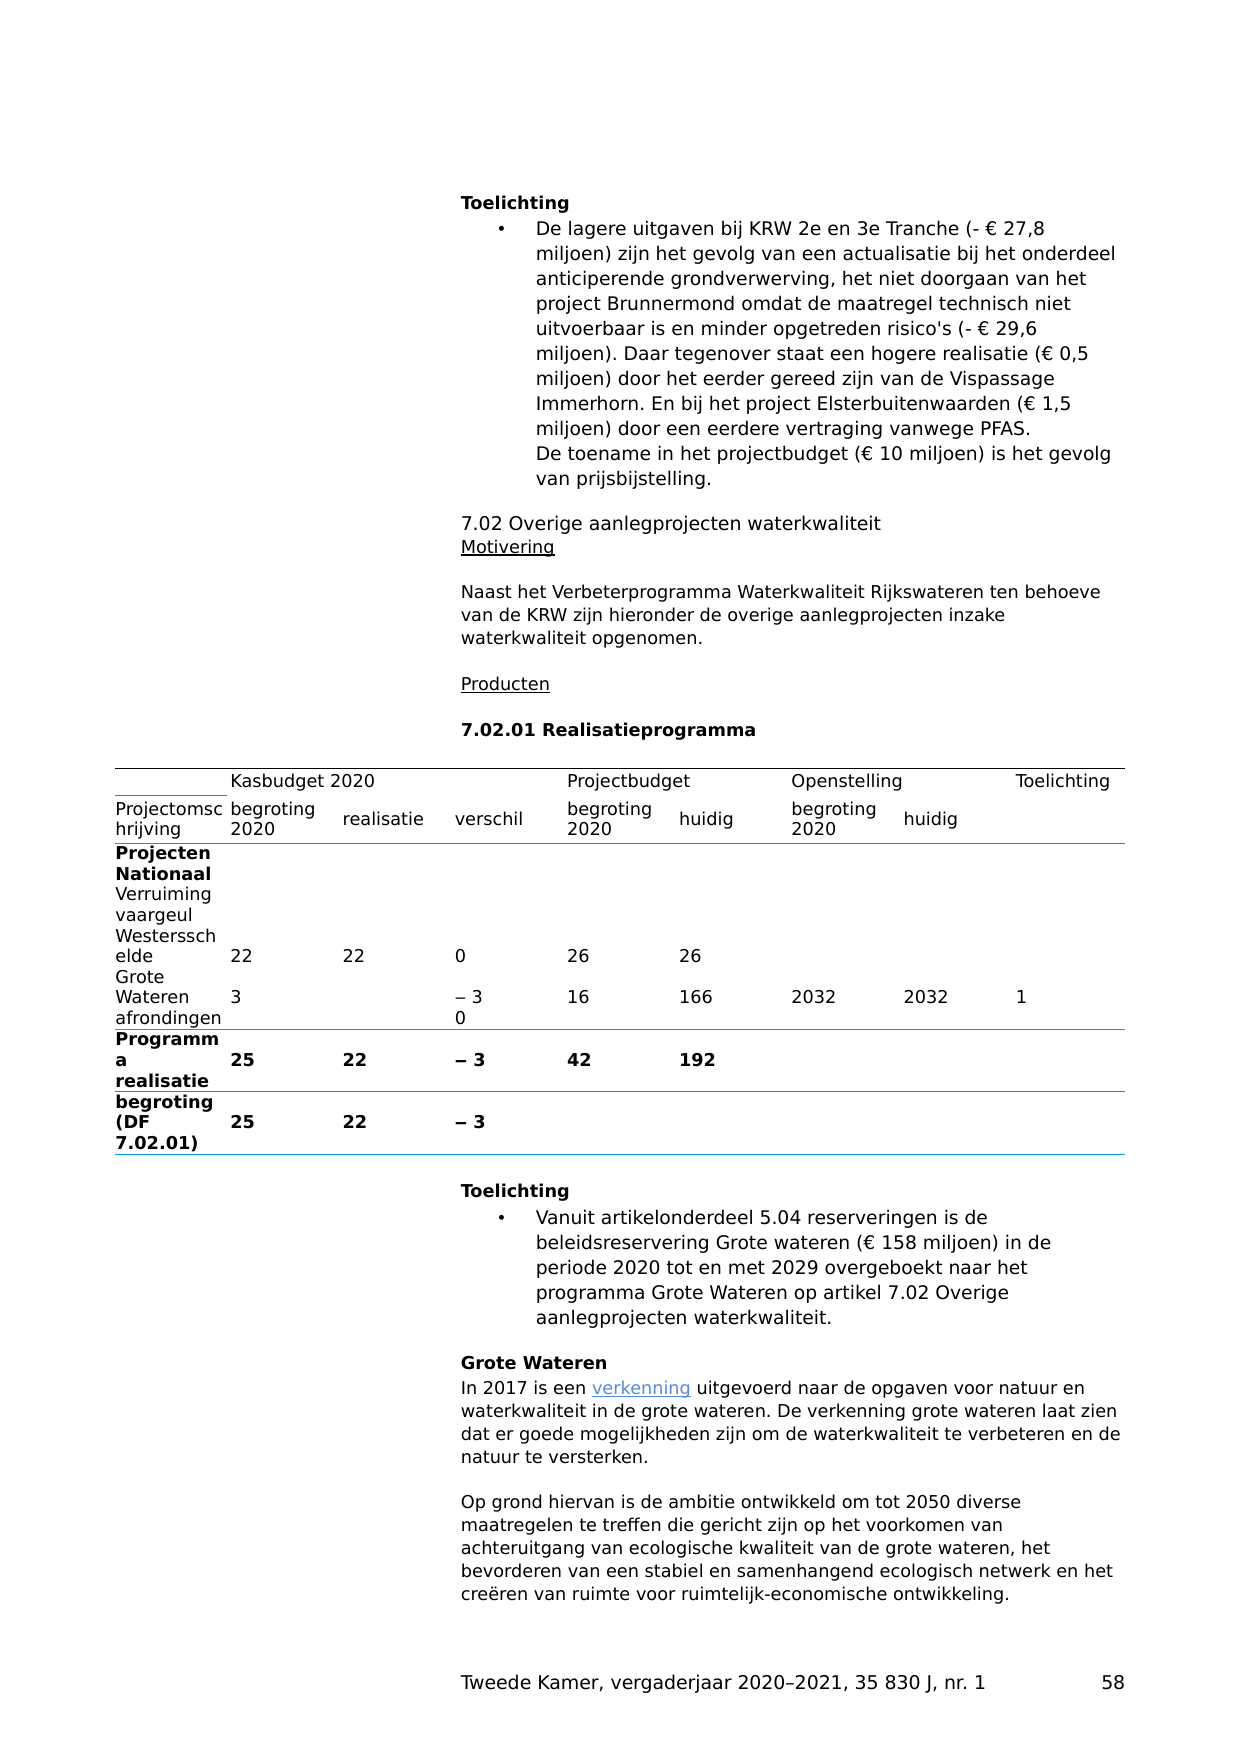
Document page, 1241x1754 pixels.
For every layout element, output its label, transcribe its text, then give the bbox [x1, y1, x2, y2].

table_cell Projecten Nationaal [115, 844, 227, 884]
table_cell Projectbudget [564, 769, 788, 795]
table_cell 2032 [900, 967, 1013, 1008]
table_cell huidig [676, 795, 788, 843]
table_cell [788, 844, 900, 884]
table_cell Projectomschrijving [115, 796, 227, 843]
table_cell [1013, 884, 1125, 967]
text Toelichting [461, 191, 1125, 214]
table_cell 22 [340, 1030, 452, 1091]
table_cell ‒ 3 [452, 1030, 564, 1091]
table_cell [676, 1008, 788, 1029]
table_cell [1013, 1008, 1125, 1029]
list De toename in het projectbudget (€ 10 miljoen) is het gevolg van prijsbijstelling. [498, 441, 1125, 491]
table_cell 0 [452, 1008, 564, 1029]
table_cell 26 [676, 884, 788, 967]
table_cell 26 [564, 884, 676, 967]
list De lagere uitgaven bij KRW 2e en 3e Tranche (- € 27,8 miljoen) zijn het gevolg van een actualisatie bij het onderdeel anticiperende grondverwerving, het niet doorgaan van het project Brunnermond omdat de maatregel technisch niet uitvoerbaar is en minder opgetreden risico's (- € 29,6 miljoen). Daar tegenover staat een hogere realisatie (€ 0,5 miljoen) door het eerder gereed zijn van de Vispassage Immerhorn. En bij het project Elsterbuitenwaarden (€ 1,5 miljoen) door een eerdere vertraging vanwege PFAS. [498, 216, 1125, 441]
table_cell [788, 1008, 900, 1029]
table_cell [227, 844, 339, 884]
table_cell [564, 844, 676, 884]
table_cell [564, 1092, 676, 1153]
text Toelichting [461, 1179, 1125, 1202]
text In 2017 is een verkenning uitgevoerd naar de opgaven voor natuur en waterkwaliteit in de grote wateren. De verkenning grote wateren laat zien dat er goede mogelijkheden zijn om de waterkwaliteit te verbeteren en de natuur te versterken. [461, 1376, 1125, 1468]
text Motivering [461, 535, 1125, 558]
table_cell [1013, 844, 1125, 884]
table_cell Kasbudget 2020 [227, 769, 564, 795]
table_cell [676, 1092, 788, 1153]
table_cell [900, 1008, 1013, 1029]
table_cell [340, 967, 452, 1008]
table_cell Openstelling [788, 769, 1013, 795]
table_cell [115, 769, 227, 795]
table_cell 0 [452, 884, 564, 967]
table_cell afrondingen [115, 1008, 227, 1029]
table_cell 22 [227, 884, 339, 967]
text 7.02.01 Realisatieprogramma [461, 718, 1125, 741]
table_cell 16 [564, 967, 676, 1008]
table_cell realisatie [340, 795, 452, 843]
table_cell ‒ 3 [452, 967, 564, 1008]
table_cell 25 [227, 1030, 339, 1091]
table_cell [900, 1092, 1013, 1153]
table_cell 25 [227, 1092, 339, 1153]
table_cell [227, 1008, 339, 1029]
table_cell 22 [340, 884, 452, 967]
table_cell [1013, 1092, 1125, 1153]
text Op grond hiervan is de ambitie ontwikkeld om tot 2050 diverse maatregelen te treffen die gericht zijn op het voorkomen van achteruitgang van ecologische kwaliteit van de grote wateren, het bevorderen van een stabiel en samenhangend ecologisch netwerk en het creëren van ruimte voor ruimtelijk-economische ontwikkeling. [461, 1491, 1125, 1605]
table_cell begroting (DF 7.02.01) [115, 1092, 227, 1153]
table_cell [340, 1008, 452, 1029]
table_cell huidig [900, 795, 1013, 843]
table_cell 1 [1013, 967, 1125, 1008]
table_cell Grote Wateren [115, 967, 227, 1008]
table_cell [900, 844, 1013, 884]
table_cell 42 [564, 1030, 676, 1091]
text Naast het Verbeterprogramma Waterkwaliteit Rijkswateren ten behoeve van de KRW zijn hieronder de overige aanlegprojecten inzake waterkwaliteit opgenomen. [461, 581, 1125, 649]
table_cell [900, 1030, 1013, 1091]
table_cell [788, 1092, 900, 1153]
table_cell [564, 1008, 676, 1029]
table_cell Toelichting [1013, 769, 1125, 795]
table_cell [676, 844, 788, 884]
text Grote Wateren [461, 1351, 1125, 1374]
text Producten [461, 672, 1125, 695]
list Vanuit artikelonderdeel 5.04 reserveringen is de beleidsreservering Grote wateren (€ 158 miljoen) in de periode 2020 tot en met 2029 overgeboekt naar het programma Grote Wateren op artikel 7.02 Overige aanlegprojecten waterkwaliteit. [498, 1204, 1125, 1329]
table_cell 22 [340, 1092, 452, 1153]
table_cell verschil [452, 795, 564, 843]
table_cell 2032 [788, 967, 900, 1008]
table_cell [1013, 795, 1125, 843]
table_cell begroting 2020 [564, 795, 676, 843]
table_cell Programma realisatie [115, 1030, 227, 1091]
table_cell [1013, 1030, 1125, 1091]
table_cell begroting 2020 [788, 795, 900, 843]
table_cell ‒ 3 [452, 1092, 564, 1153]
title 7.02 Overige aanlegprojecten waterkwaliteit [461, 513, 1125, 535]
table_cell [900, 884, 1013, 967]
table_cell 3 [227, 967, 339, 1008]
table_cell [452, 844, 564, 884]
table_cell [788, 1030, 900, 1091]
table_cell begroting 2020 [227, 795, 339, 843]
table_cell [340, 844, 452, 884]
table_cell Verruiming vaargeul Westersschelde [115, 884, 227, 967]
table_cell 166 [676, 967, 788, 1008]
table_cell 192 [676, 1030, 788, 1091]
table_cell [788, 884, 900, 967]
table_header Tabel 33 Projectoverzicht realisatieprogramma (bedragen in € 1 miljoen) [115, 743, 1125, 768]
